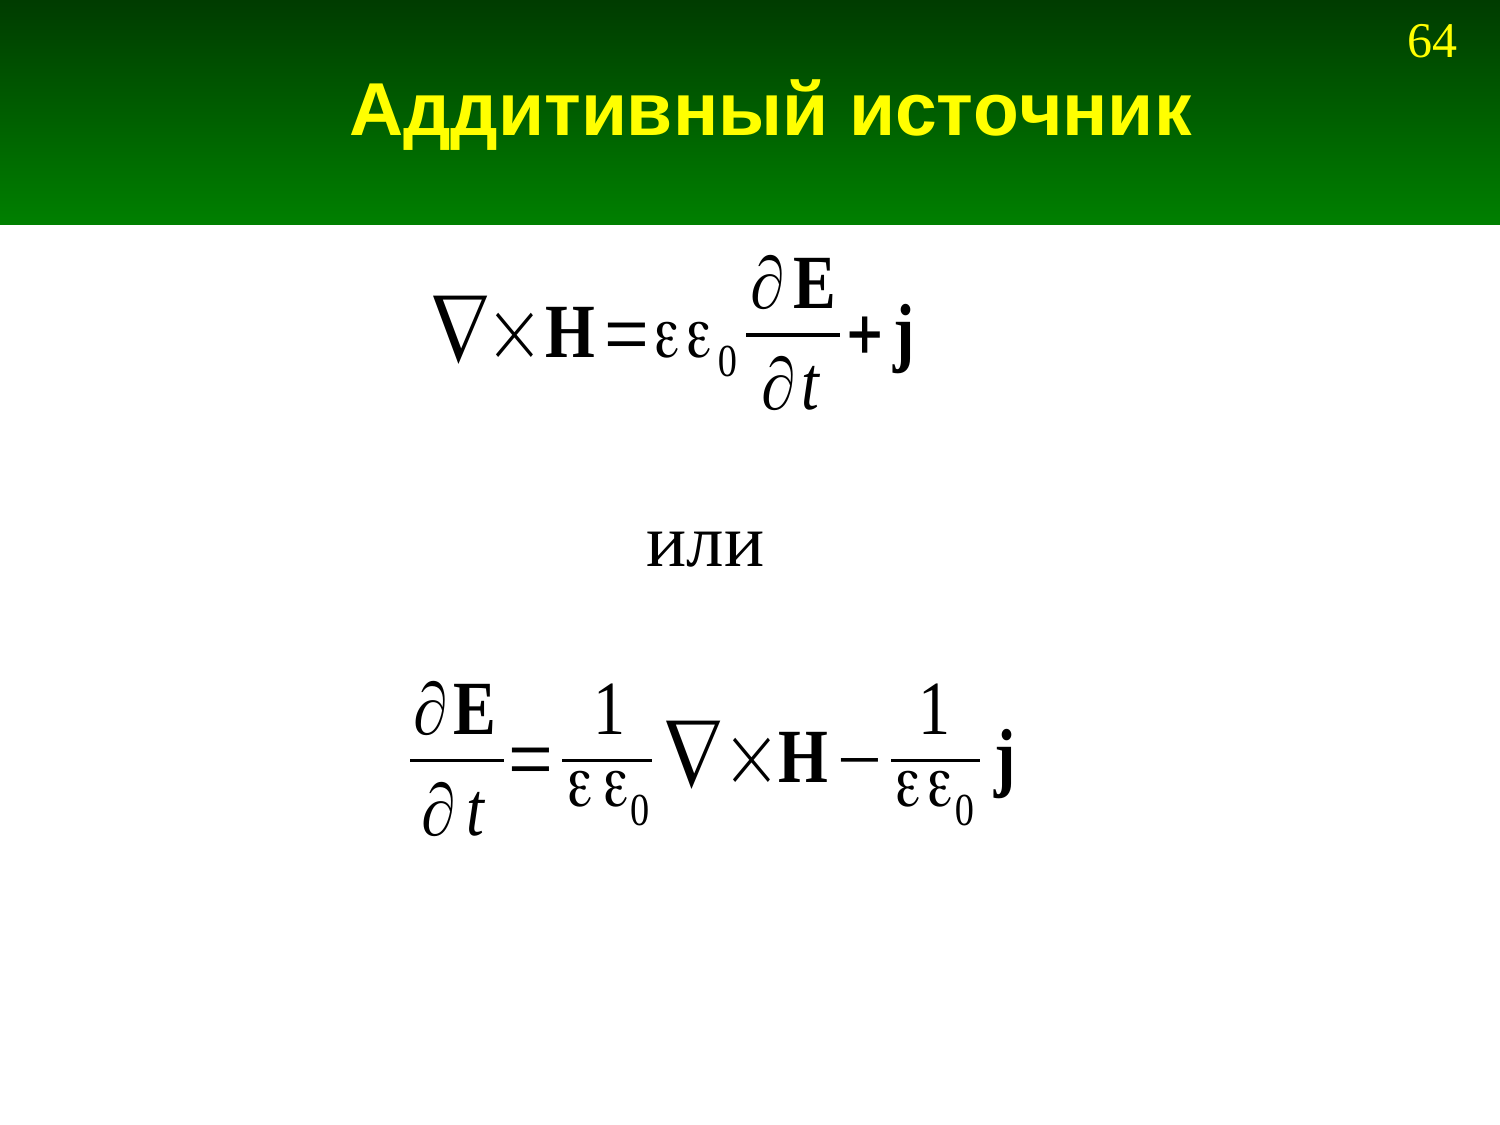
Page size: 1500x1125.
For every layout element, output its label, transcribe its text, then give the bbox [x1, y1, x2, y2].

chart [413, 241, 929, 426]
chart [389, 667, 1031, 851]
title Аддитивный источник [100, 7, 1441, 204]
text_box или [631, 484, 780, 590]
